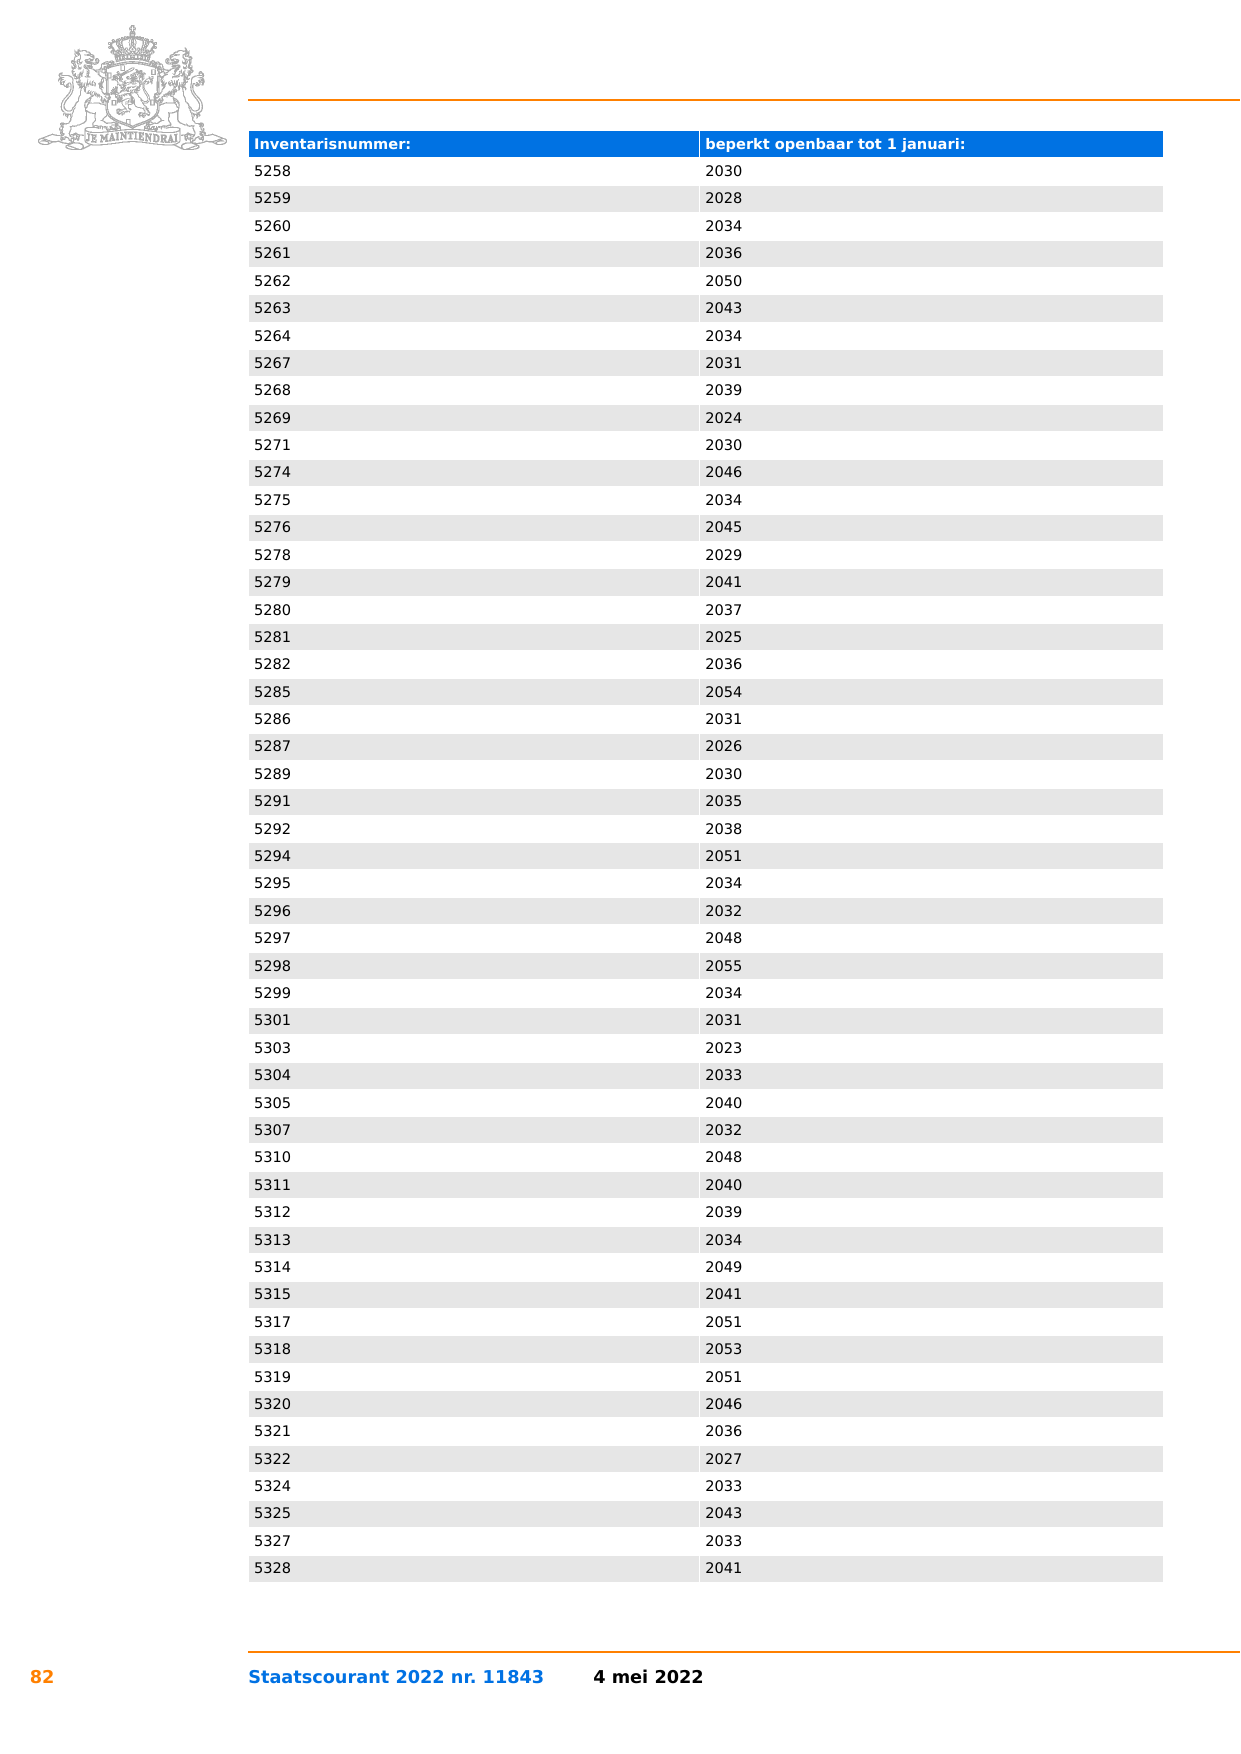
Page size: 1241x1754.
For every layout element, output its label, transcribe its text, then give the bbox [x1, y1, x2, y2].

table_cell 2049 [700, 1254, 1163, 1281]
table_cell 5325 [249, 1501, 699, 1527]
table_cell 2028 [700, 186, 1163, 212]
table_cell 2037 [700, 597, 1163, 623]
table_cell 5259 [249, 186, 699, 212]
table_cell 5310 [249, 1145, 699, 1171]
table_cell 5312 [249, 1199, 699, 1226]
table_cell 2030 [700, 158, 1163, 185]
table_cell 2031 [700, 1008, 1163, 1034]
table_cell 5261 [249, 241, 699, 267]
table_cell 5299 [249, 980, 699, 1007]
table_cell 2035 [700, 789, 1163, 815]
table_cell 2053 [700, 1336, 1163, 1363]
table_cell 2038 [700, 816, 1163, 842]
table_cell 5264 [249, 323, 699, 349]
table_cell 2046 [700, 460, 1163, 486]
table_cell 2041 [700, 1556, 1163, 1582]
table_cell 5324 [249, 1473, 699, 1500]
table_cell 2034 [700, 980, 1163, 1007]
table_cell 2030 [700, 432, 1163, 459]
table_cell 5287 [249, 734, 699, 760]
table_cell 2043 [700, 1501, 1163, 1527]
table_cell 2030 [700, 761, 1163, 787]
table_cell 5314 [249, 1254, 699, 1281]
table_cell 2031 [700, 706, 1163, 733]
table_cell 5311 [249, 1172, 699, 1198]
table_cell 2055 [700, 953, 1163, 979]
table_cell 5286 [249, 706, 699, 733]
table_cell 5281 [249, 624, 699, 650]
table_cell 2036 [700, 241, 1163, 267]
table_cell 5318 [249, 1336, 699, 1363]
table_cell 5271 [249, 432, 699, 459]
table_cell 5315 [249, 1282, 699, 1308]
table_cell 2054 [700, 679, 1163, 705]
table_cell 5276 [249, 515, 699, 541]
table_cell 5322 [249, 1446, 699, 1472]
table_cell 5298 [249, 953, 699, 979]
table_cell 2033 [700, 1473, 1163, 1500]
table_cell 2034 [700, 871, 1163, 897]
table_cell 2032 [700, 898, 1163, 924]
table_cell 2034 [700, 1227, 1163, 1253]
table_header Inventarisnummer: [249, 131, 699, 157]
table_cell 2034 [700, 213, 1163, 239]
table_cell 2036 [700, 651, 1163, 678]
table_cell 5305 [249, 1090, 699, 1116]
table_cell 5267 [249, 350, 699, 376]
table_cell 5297 [249, 925, 699, 952]
table_cell 5279 [249, 569, 699, 596]
table_cell 2025 [700, 624, 1163, 650]
table_cell 2041 [700, 1282, 1163, 1308]
table_cell 5327 [249, 1528, 699, 1554]
table_cell 5304 [249, 1063, 699, 1089]
table_cell 2046 [700, 1391, 1163, 1417]
table_cell 5317 [249, 1309, 699, 1335]
table_cell 5285 [249, 679, 699, 705]
table_cell 2024 [700, 405, 1163, 431]
table_cell 5296 [249, 898, 699, 924]
table_cell 2036 [700, 1419, 1163, 1445]
table_cell 5280 [249, 597, 699, 623]
table_cell 2029 [700, 542, 1163, 568]
table_cell 2027 [700, 1446, 1163, 1472]
table_header beperkt openbaar tot 1 januari: [700, 131, 1163, 157]
table_cell 2048 [700, 925, 1163, 952]
table_cell 2032 [700, 1117, 1163, 1143]
table_cell 5268 [249, 378, 699, 404]
table_cell 5278 [249, 542, 699, 568]
table_cell 2034 [700, 323, 1163, 349]
table_cell 5294 [249, 843, 699, 869]
table_cell 5319 [249, 1364, 699, 1390]
table_cell 5263 [249, 295, 699, 322]
table_cell 5301 [249, 1008, 699, 1034]
table_cell 2051 [700, 1309, 1163, 1335]
table_cell 5262 [249, 268, 699, 294]
table_cell 2048 [700, 1145, 1163, 1171]
table_cell 5260 [249, 213, 699, 239]
table_cell 2045 [700, 515, 1163, 541]
table_cell 2043 [700, 295, 1163, 322]
table_cell 5289 [249, 761, 699, 787]
table_cell 5292 [249, 816, 699, 842]
table_cell 2023 [700, 1035, 1163, 1061]
table_cell 5258 [249, 158, 699, 185]
table_cell 2026 [700, 734, 1163, 760]
table_cell 5303 [249, 1035, 699, 1061]
table_cell 2039 [700, 378, 1163, 404]
table_cell 2051 [700, 843, 1163, 869]
table_cell 2051 [700, 1364, 1163, 1390]
table_cell 5320 [249, 1391, 699, 1417]
table_cell 2040 [700, 1172, 1163, 1198]
table_cell 2033 [700, 1528, 1163, 1554]
table_cell 5291 [249, 789, 699, 815]
table_cell 5274 [249, 460, 699, 486]
table_cell 5321 [249, 1419, 699, 1445]
table_cell 2031 [700, 350, 1163, 376]
table_cell 5307 [249, 1117, 699, 1143]
table_cell 2041 [700, 569, 1163, 596]
table_cell 5282 [249, 651, 699, 678]
table_cell 5275 [249, 487, 699, 513]
table_cell 2040 [700, 1090, 1163, 1116]
table_cell 5269 [249, 405, 699, 431]
table_cell 5313 [249, 1227, 699, 1253]
table_cell 2033 [700, 1063, 1163, 1089]
table_cell 5295 [249, 871, 699, 897]
table_cell 2039 [700, 1199, 1163, 1226]
table_cell 5328 [249, 1556, 699, 1582]
picture [38, 25, 227, 150]
table_cell 2050 [700, 268, 1163, 294]
table_cell 2034 [700, 487, 1163, 513]
